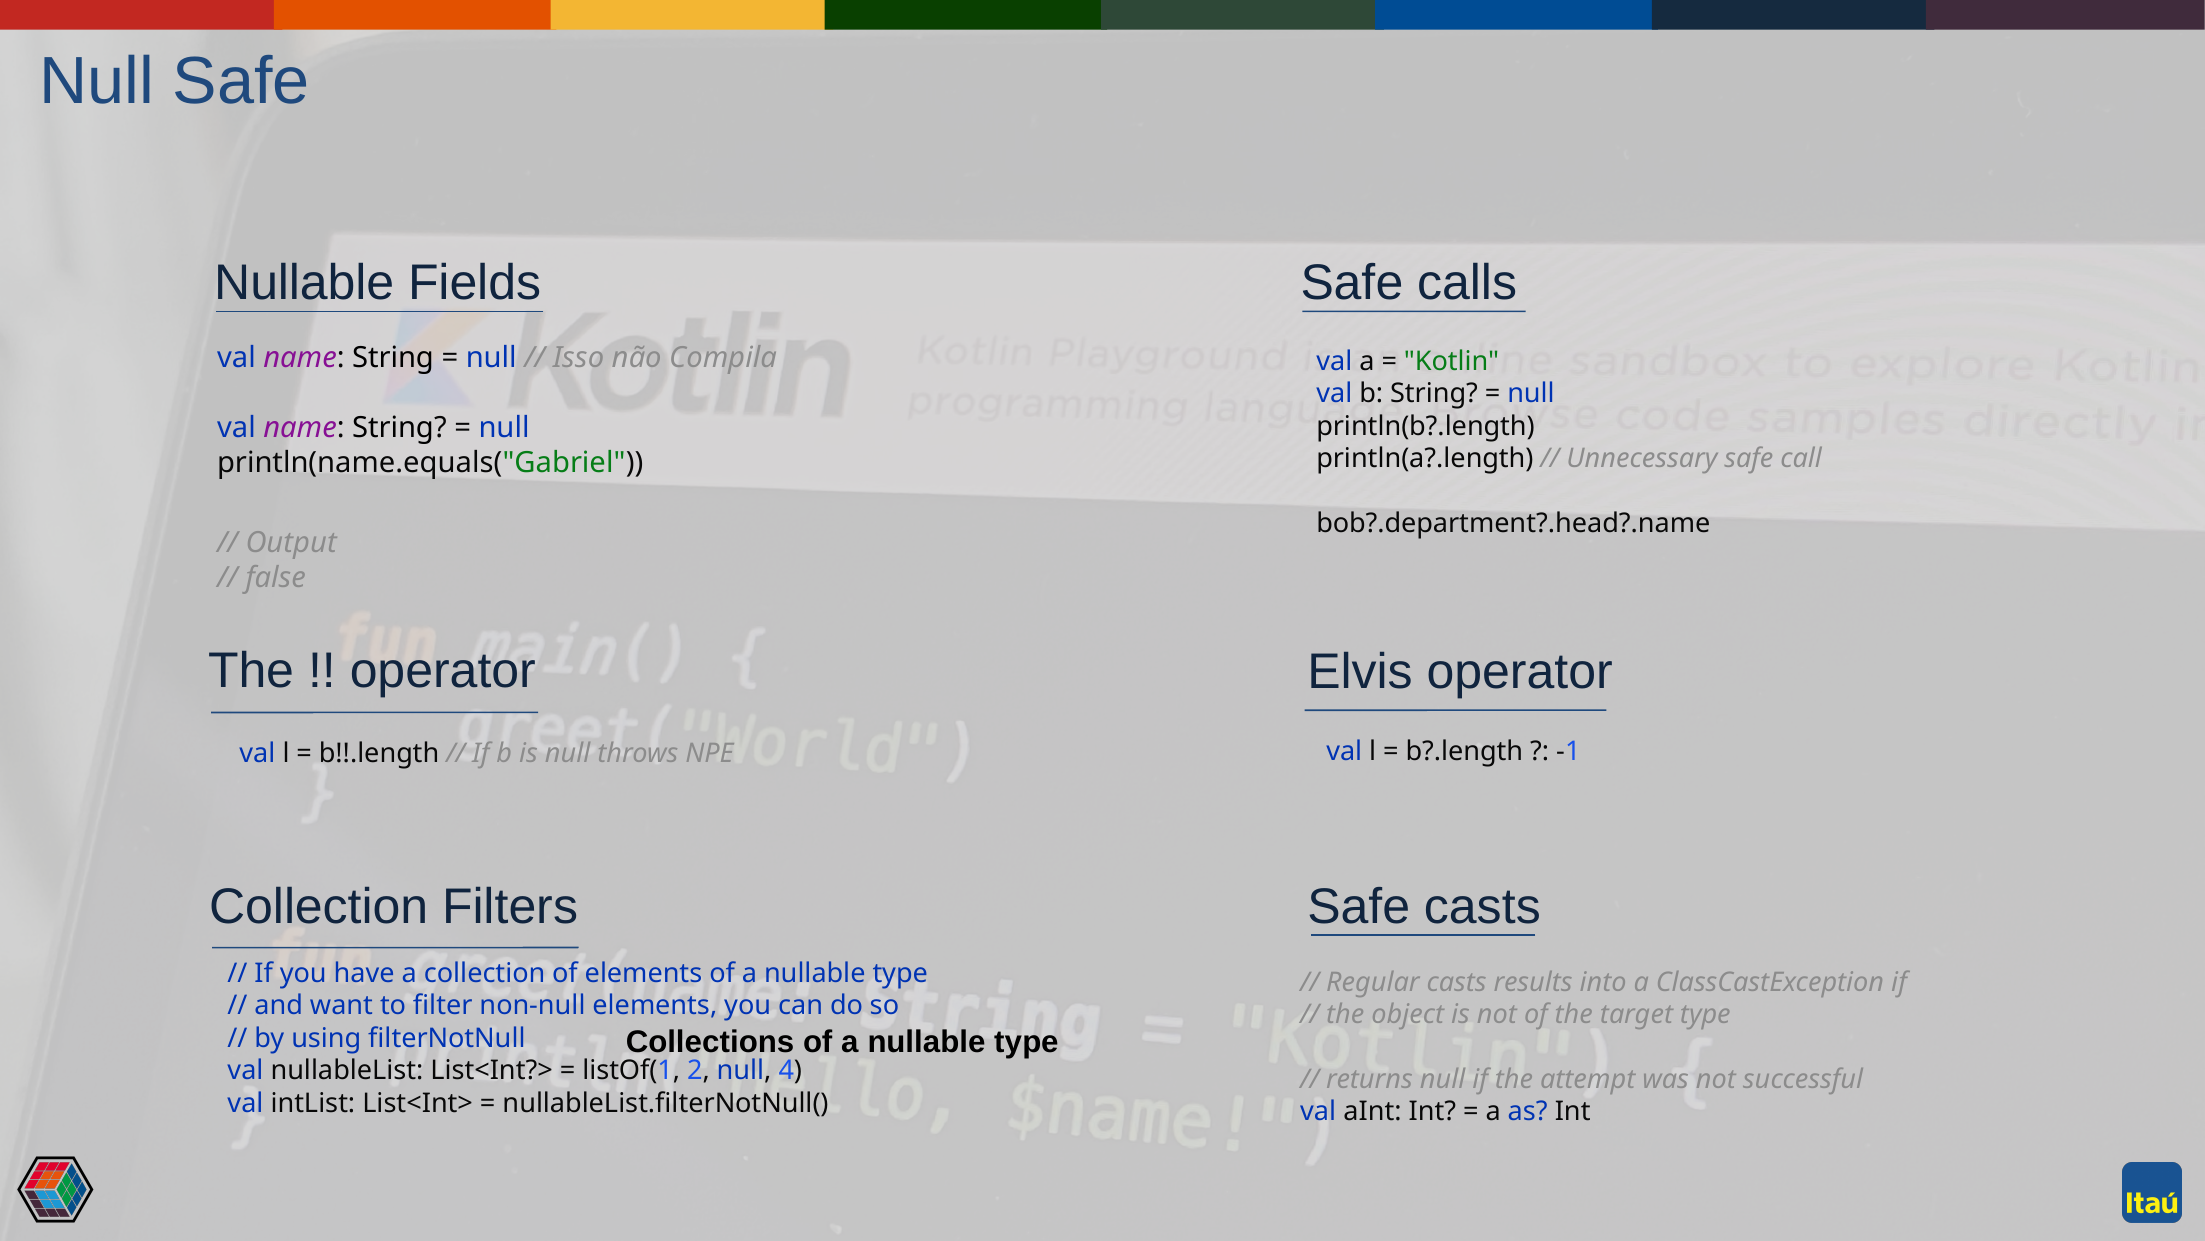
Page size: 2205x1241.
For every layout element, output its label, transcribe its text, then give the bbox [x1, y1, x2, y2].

text_box Safe calls﻿ [1285, 242, 1630, 325]
picture [2122, 1162, 2182, 1223]
text_box val name: String = null // Isso não Compila val name: String? = null println(name.equals("Gabriel")) // Output // false [202, 330, 969, 549]
text_box The !! operator﻿ [193, 630, 590, 713]
text_box Collection Filters [194, 865, 721, 948]
text_box val l = b?.length ?: -1 [1311, 726, 1872, 786]
text_box Elvis operator﻿ [1292, 630, 1689, 724]
text_box Null Safe [39, 25, 1587, 127]
text_box // If you have a collection of elements of a nullable type // and want to filter non-null elements, you can do so // by using filterNotNull val nullableList: List<Int?> = listOf(1, 2, null, 4) val intList: List<Int> = nullableList.filterNotNull() [212, 947, 1004, 1166]
text_box Nullable Fields [199, 242, 709, 325]
text_box val l = b!!.length // If b is null throws NPE [224, 728, 993, 811]
text_box // Regular casts results into a ClassCastException if // the object is not of the target type // returns null if the attempt was not successful val aInt: Int? = a as? Int [1285, 956, 2077, 1175]
text_box Safe casts﻿ [1292, 865, 1602, 959]
picture [15, 1149, 95, 1229]
text_box val a = "Kotlin" val b: String? = null println(b?.length) println(a?.length) // Unnecessary safe call bob?.department?.head?.name [1301, 335, 2069, 554]
text_box Collections of a nullable type﻿ [1004, 1013, 1256, 1064]
